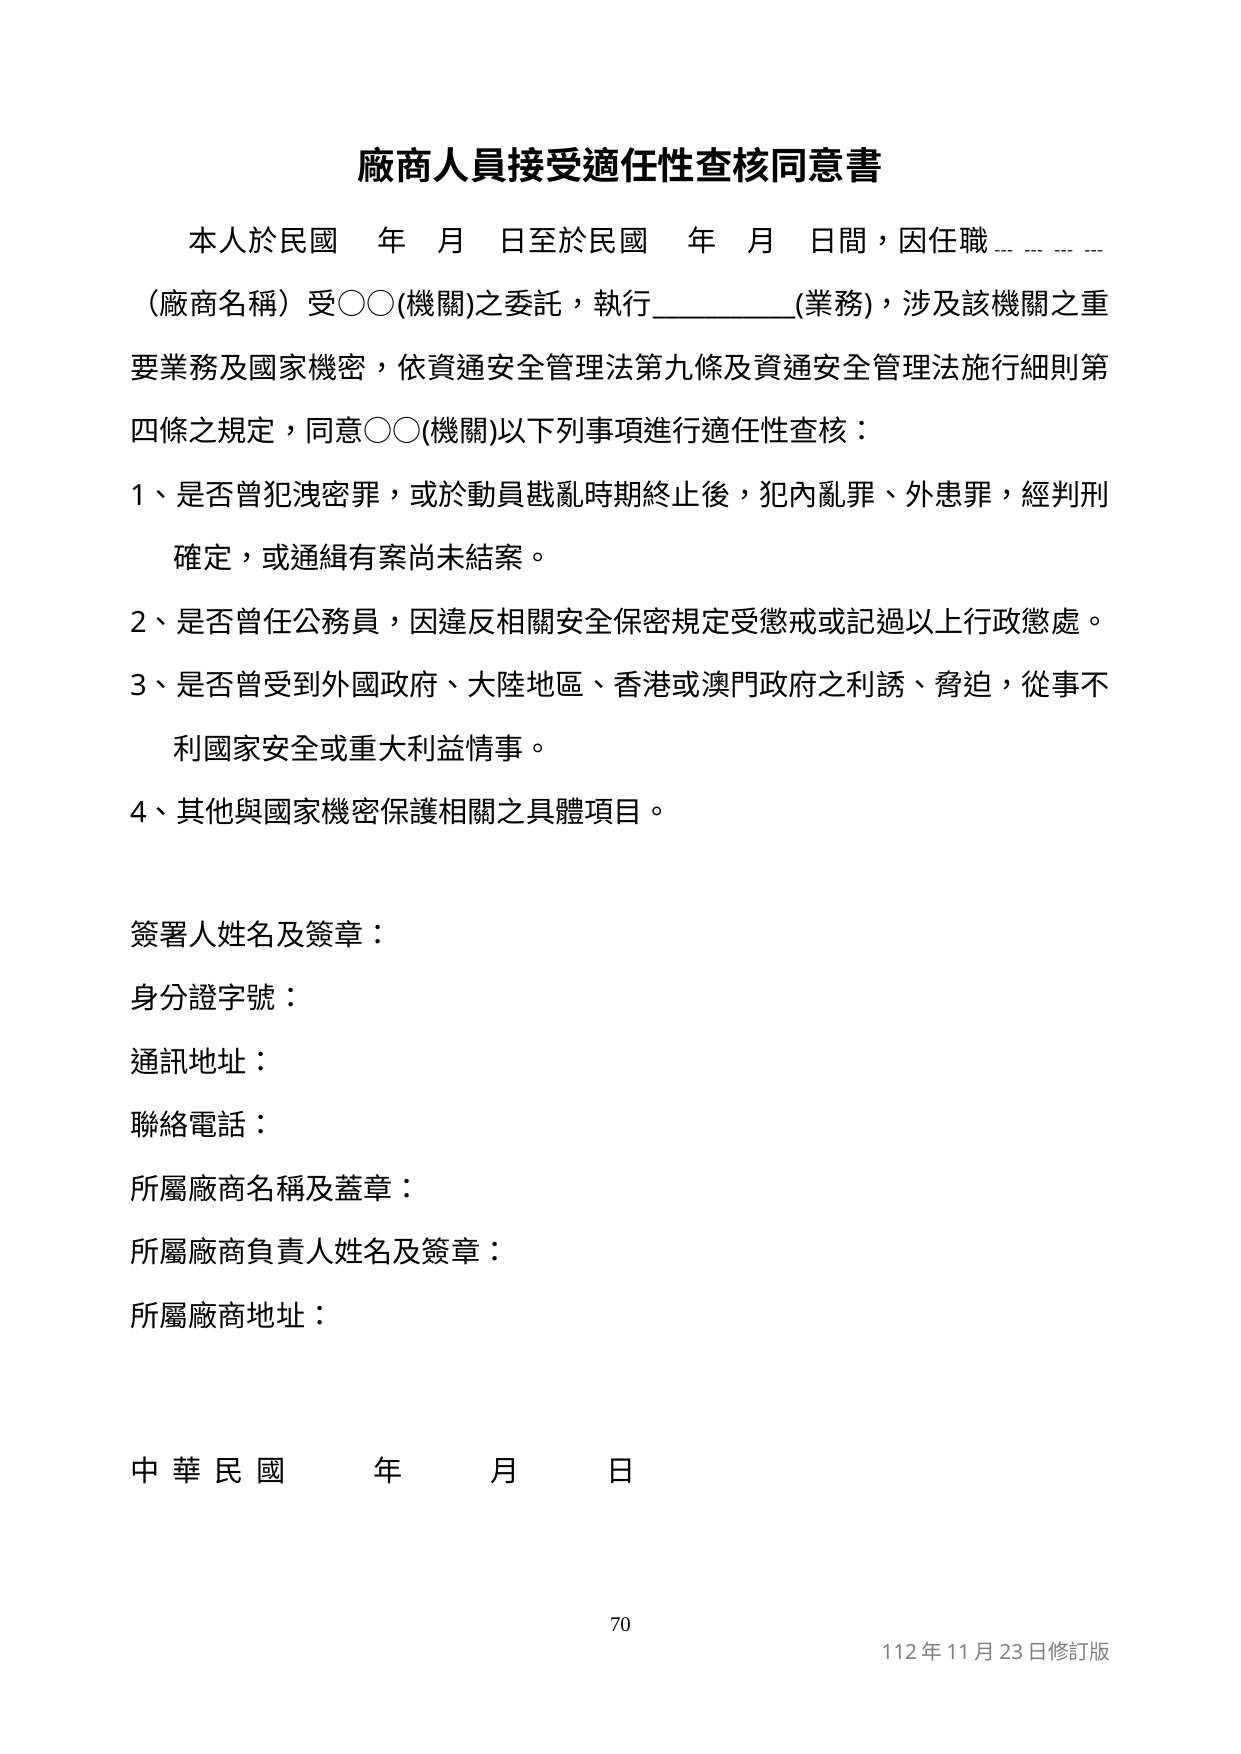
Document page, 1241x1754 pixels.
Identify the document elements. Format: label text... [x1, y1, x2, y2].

text 聯絡電話： [130, 1102, 1110, 1144]
text 4、其他與國家機密保護相關之具體項目。 [130, 789, 1110, 831]
text 所屬廠商負責人姓名及簽章： [130, 1229, 1110, 1271]
text 身分證字號： [130, 975, 1110, 1017]
text 簽署人姓名及簽章： [130, 912, 1110, 954]
text 廠商人員接受適任性查核同意書 [130, 136, 1110, 190]
text 1、是否曾犯洩密罪，或於動員戡亂時期終止後，犯內亂罪、外患罪，經判刑確定，或通緝有案尚未結案。 [130, 471, 1110, 577]
text 3、是否曾受到外國政府、大陸地區、香港或澳門政府之利誘、脅迫，從事不利國家安全或重大利益情事。 [130, 662, 1110, 767]
text 通訊地址： [130, 1038, 1110, 1081]
text 所屬廠商名稱及蓋章： [130, 1165, 1110, 1208]
subtitle 中 華 民 國 年 月 日 [130, 1428, 1110, 1490]
text 2、是否曾任公務員，因違反相關安全保密規定受懲戒或記過以上行政懲處。 [130, 598, 1110, 641]
text 本人於民國 年 月 日至於民國 年 月 日間，因任職﹍﹍﹍﹍（廠商名稱）受○○(機關)之委託，執行___________(業務)，涉及該機關之重要業務及國家機密，依資通安全管理法第九條及資通安全管理法施行細則第四條之規定，同意○○(機關)以下列事項進行適任性查核： [130, 217, 1110, 450]
text 所屬廠商地址： [130, 1292, 1110, 1334]
